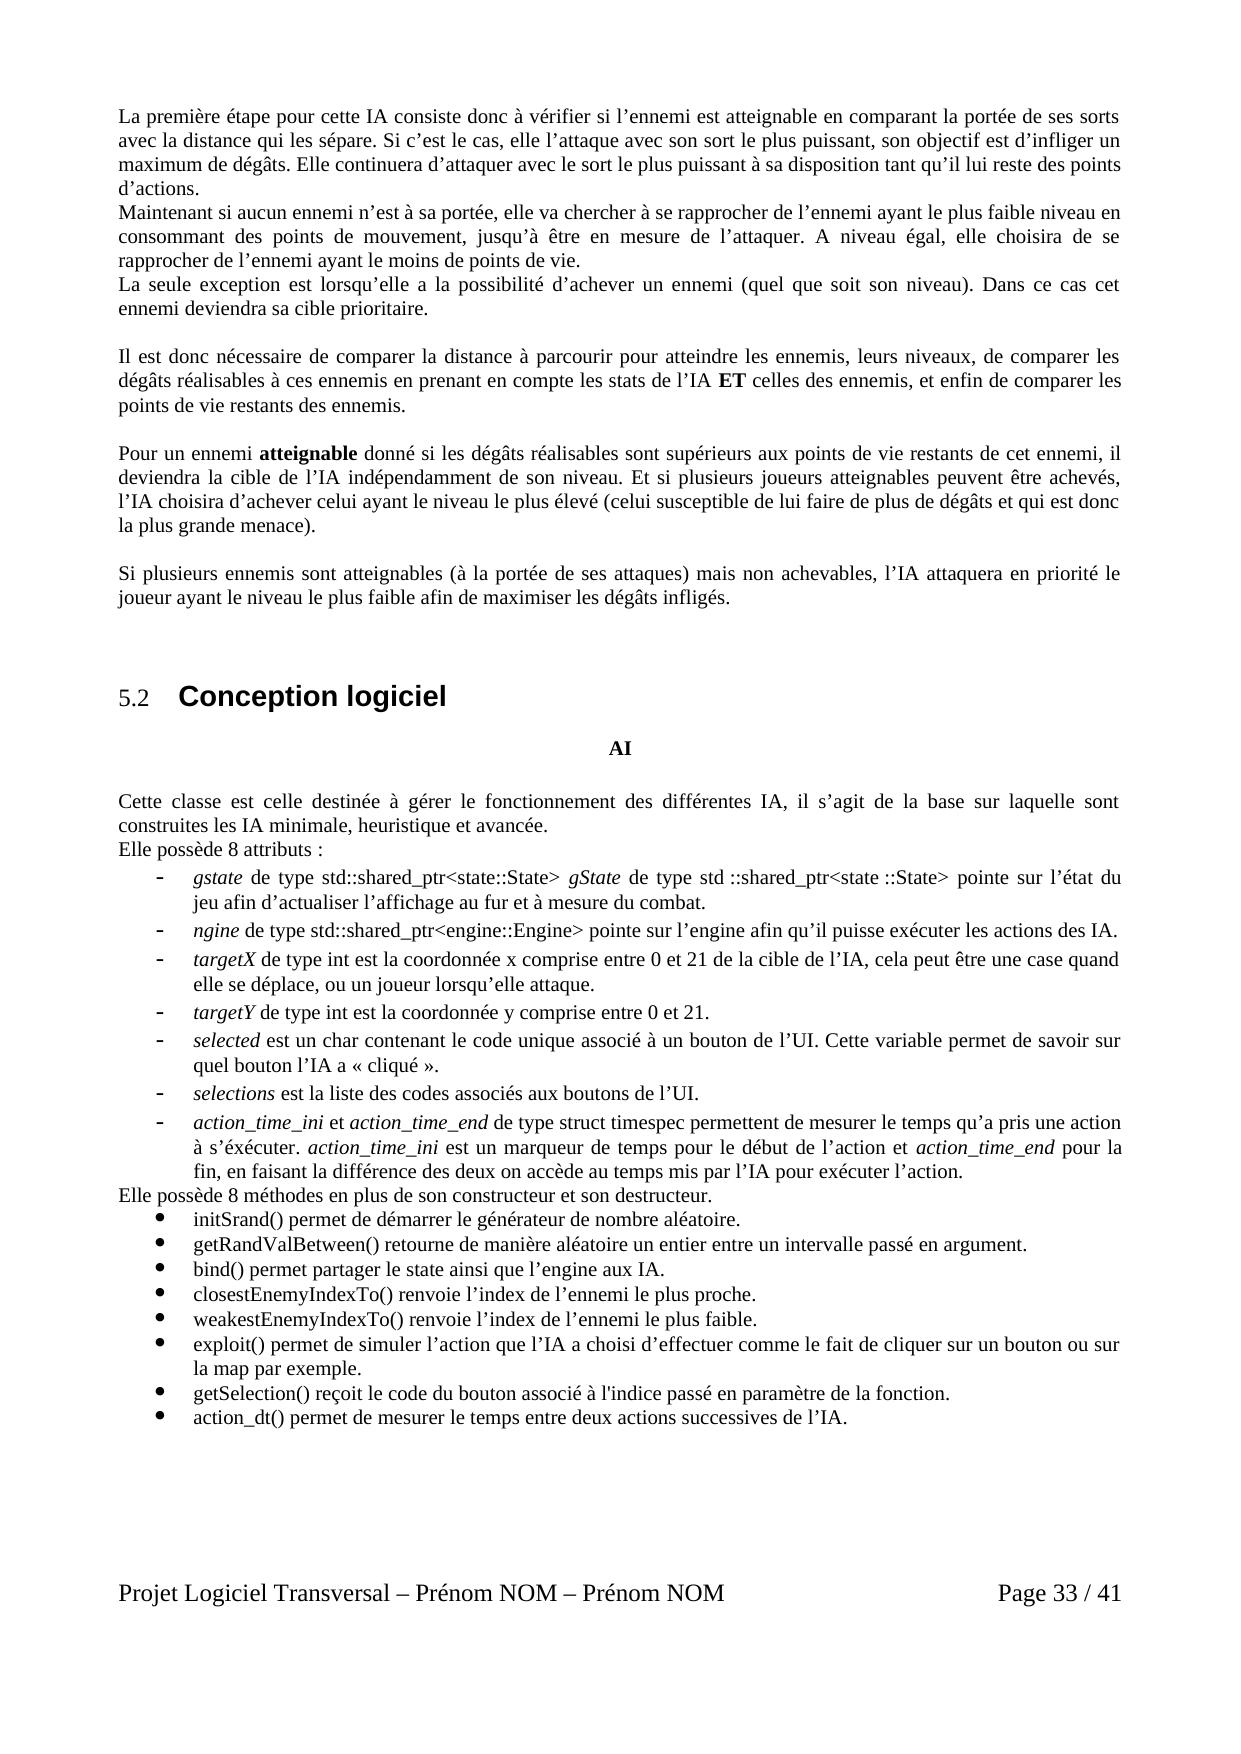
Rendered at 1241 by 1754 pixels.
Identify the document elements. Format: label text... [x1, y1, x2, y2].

text Elle possède 8 méthodes en plus de son constructeur et son destructeur. [118, 1183, 1122, 1207]
text AI [118, 736, 1122, 760]
text La première étape pour cette IA consiste donc à vérifier si l’ennemi est atteignable en comparant la portée de ses sorts avec la distance qui les sépare. Si c’est le cas, elle l’attaque avec son sort le plus puissant, son objectif est d’infliger un maximum de dégâts. Elle continuera d’attaquer avec le sort le plus puissant à sa disposition tant qu’il lui reste des points d’actions. [118, 104, 1122, 200]
text La seule exception est lorsqu’elle a la possibilité d’achever un ennemi (quel que soit son niveau). Dans ce cas cet ennemi deviendra sa cible prioritaire. [118, 272, 1122, 320]
text Maintenant si aucun ennemi n’est à sa portée, elle va chercher à se rapprocher de l’ennemi ayant le plus faible niveau en consommant des points de mouvement, jusqu’à être en mesure de l’attaquer. A niveau égal, elle choisira de se rapprocher de l’ennemi ayant le moins de points de vie. [118, 200, 1122, 272]
list weakestEnemyIndexTo() renvoie l’index de l’ennemi le plus faible. [156, 1307, 1122, 1331]
text Cette classe est celle destinée à gérer le fonctionnement des différentes IA, il s’agit de la base sur laquelle sont construites les IA minimale, heuristique et avancée. [118, 789, 1122, 837]
text Il est donc nécessaire de comparer la distance à parcourir pour atteindre les ennemis, leurs niveaux, de comparer les dégâts réalisables à ces ennemis en prenant en compte les stats de l’IA ET celles des ennemis, et enfin de comparer les points de vie restants des ennemis. [118, 344, 1122, 417]
list action_dt() permet de mesurer le temps entre deux actions successives de l’IA. [156, 1405, 1122, 1430]
list Conception logiciel [118, 679, 1122, 713]
text Si plusieurs ennemis sont atteignables (à la portée de ses attaques) mais non achevables, l’IA attaquera en priorité le joueur ayant le niveau le plus faible afin de maximiser les dégâts infligés. [118, 561, 1122, 609]
list exploit() permet de simuler l’action que l’IA a choisi d’effectuer comme le fait de cliquer sur un bouton ou sur la map par exemple. [156, 1331, 1122, 1380]
list initSrand() permet de démarrer le générateur de nombre aléatoire. [156, 1207, 1122, 1232]
text Pour un ennemi atteignable donné si les dégâts réalisables sont supérieurs aux points de vie restants de cet ennemi, il deviendra la cible de l’IA indépendamment de son niveau. Et si plusieurs joueurs atteignables peuvent être achevés, l’IA choisira d’achever celui ayant le niveau le plus élevé (celui susceptible de lui faire de plus de dégâts et qui est donc la plus grande menace). [118, 441, 1122, 537]
list gstate de type std::shared_ptr<state::State> gState de type std ::shared_ptr<state ::State> pointe sur l’état du jeu afin d’actualiser l’affichage au fur et à mesure du combat. [156, 861, 1122, 914]
list bind() permet partager le state ainsi que l’engine aux IA. [156, 1257, 1122, 1282]
list targetX de type int est la coordonnée x comprise entre 0 et 21 de la cible de l’IA, cela peut être une case quand elle se déplace, ou un joueur lorsqu’elle attaque. [156, 943, 1122, 996]
list action_time_ini et action_time_end de type struct timespec permettent de mesurer le temps qu’a pris une action à s’éxécuter. action_time_ini est un marqueur de temps pour le début de l’action et action_time_end pour la fin, en faisant la différence des deux on accède au temps mis par l’IA pour exécuter l’action. [156, 1106, 1122, 1183]
list ngine de type std::shared_ptr<engine::Engine> pointe sur l’engine afin qu’il puisse exécuter les actions des IA. [156, 914, 1122, 943]
list getSelection() reçoit le code du bouton associé à l'indice passé en paramètre de la fonction. [156, 1380, 1122, 1405]
list targetY de type int est la coordonnée y comprise entre 0 et 21. [156, 996, 1122, 1024]
list getRandValBetween() retourne de manière aléatoire un entier entre un intervalle passé en argument. [156, 1232, 1122, 1257]
list selections est la liste des codes associés aux boutons de l’UI. [156, 1077, 1122, 1106]
text Elle possède 8 attributs : [118, 837, 1122, 861]
list closestEnemyIndexTo() renvoie l’index de l’ennemi le plus proche. [156, 1282, 1122, 1307]
list selected est un char contenant le code unique associé à un bouton de l’UI. Cette variable permet de savoir sur quel bouton l’IA a « cliqué ». [156, 1024, 1122, 1077]
